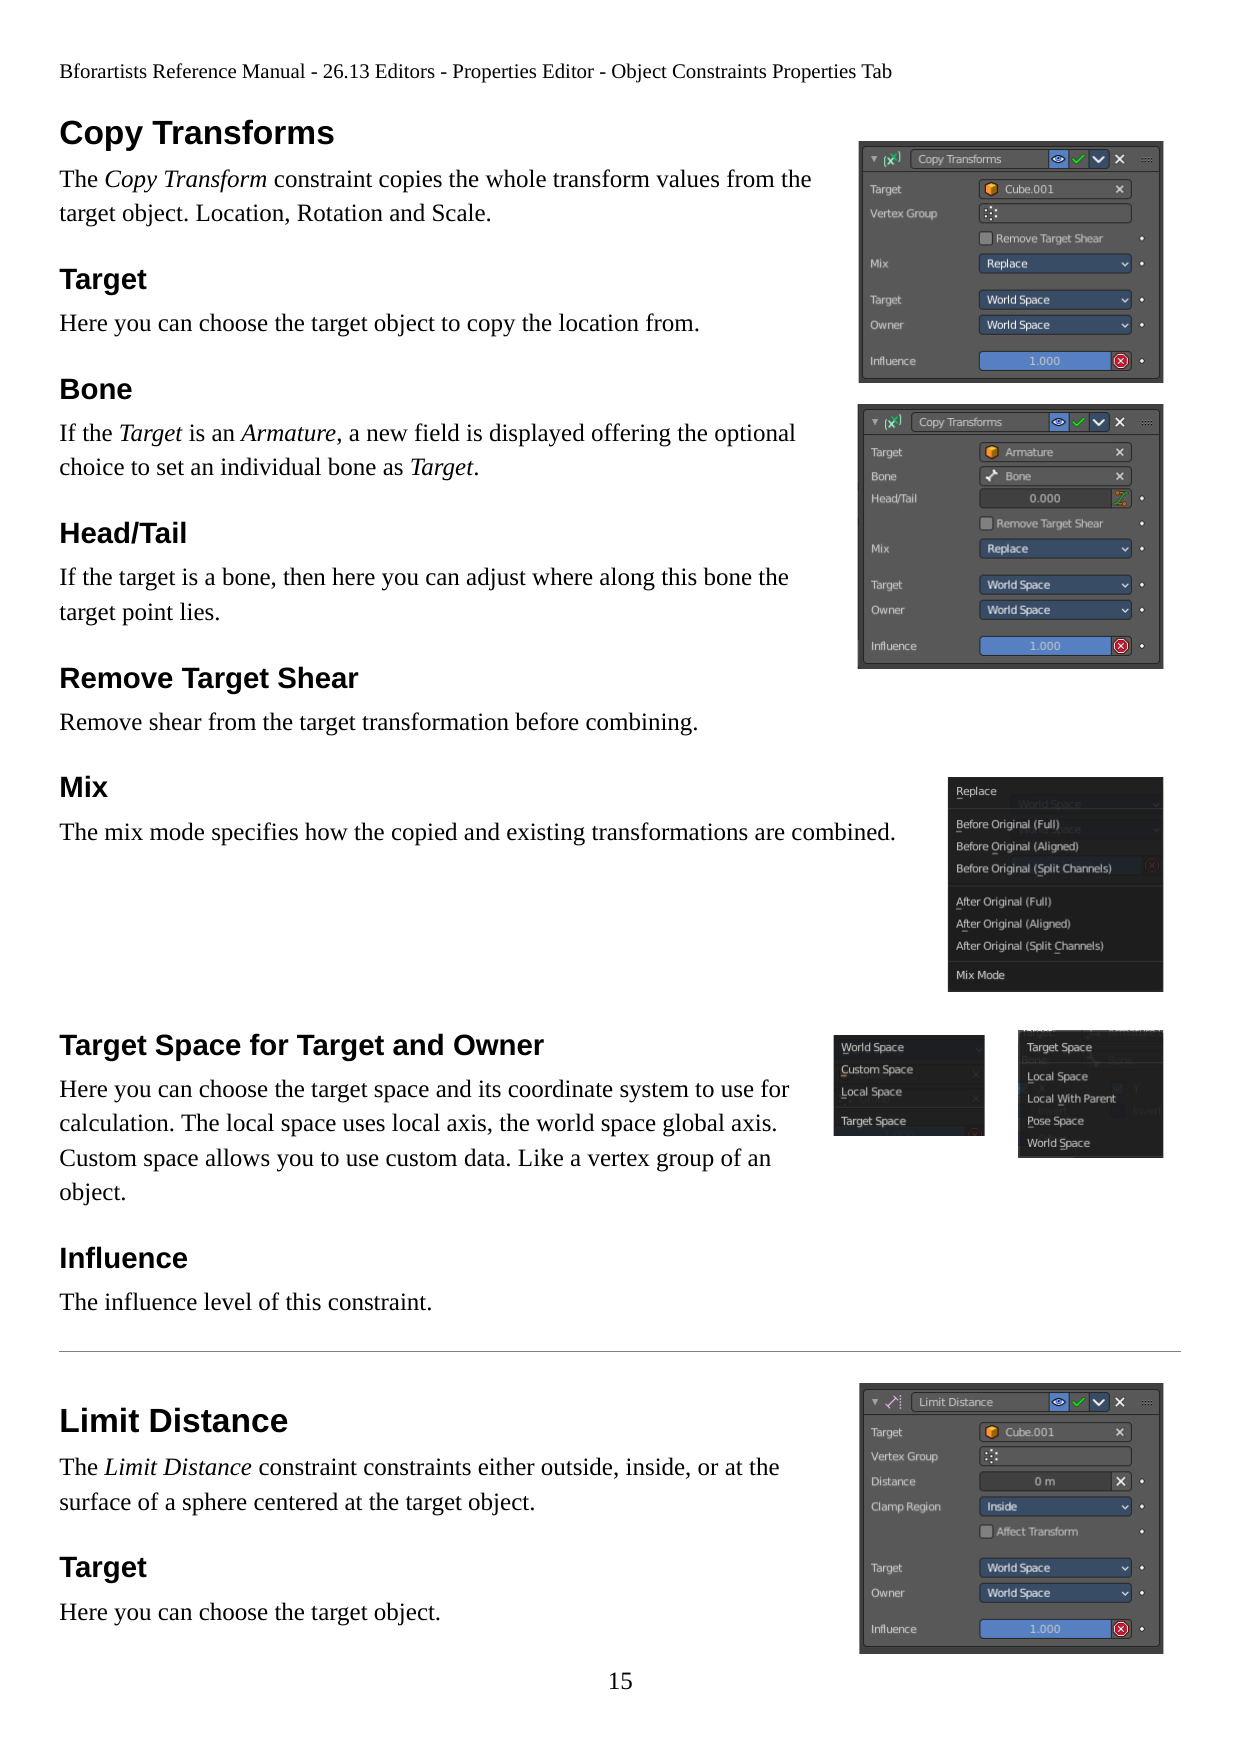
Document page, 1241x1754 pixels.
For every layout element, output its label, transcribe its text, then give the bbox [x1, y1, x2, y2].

picture [1018, 1030, 1164, 1158]
text If the Target is an Armature, a new field is displayed offering the optional choice to set an individual bone as Target. [59, 418, 857, 481]
subtitle Bone [59, 372, 1181, 406]
text Here you can choose the target object to copy the location from. [59, 308, 858, 337]
text If the target is a bone, then here you can adjust where along this bone the target point lies. [59, 562, 857, 626]
picture [857, 404, 1164, 669]
text Here you can choose the target object. [59, 1597, 859, 1625]
subtitle Target [59, 1550, 859, 1584]
subtitle Target Space for Target and Owner [59, 1027, 1181, 1061]
text The Limit Distance constraint constraints either outside, inside, or at the surface of a sphere centered at the target object. [59, 1452, 859, 1516]
subtitle Copy Transforms [59, 113, 1181, 151]
text The influence level of this constraint. [59, 1287, 1181, 1316]
picture [947, 777, 1164, 992]
text Remove shear from the target transformation before combining. [59, 707, 1181, 736]
subtitle [1164, 262, 1181, 296]
subtitle [1164, 1401, 1181, 1440]
picture [833, 1035, 985, 1136]
text The Copy Transform constraint copies the whole transform values from the target object. Location, Rotation and Scale. [59, 164, 858, 227]
subtitle Head/Tail [59, 516, 857, 550]
picture [858, 141, 1164, 383]
subtitle Influence [59, 1241, 1181, 1274]
picture [859, 1383, 1164, 1654]
subtitle [1164, 516, 1181, 550]
subtitle [1164, 1550, 1181, 1584]
subtitle Target [59, 262, 858, 296]
text The mix mode specifies how the copied and existing transformations are combined. [59, 817, 947, 845]
subtitle Limit Distance [59, 1401, 859, 1440]
text Here you can choose the target space and its coordinate system to use for calculation. The local space uses local axis, the world space global axis. Custom space allows you to use custom data. Like a vertex group of an object. [59, 1074, 1181, 1206]
subtitle Remove Target Shear [59, 661, 1181, 694]
subtitle Mix [59, 770, 1181, 804]
